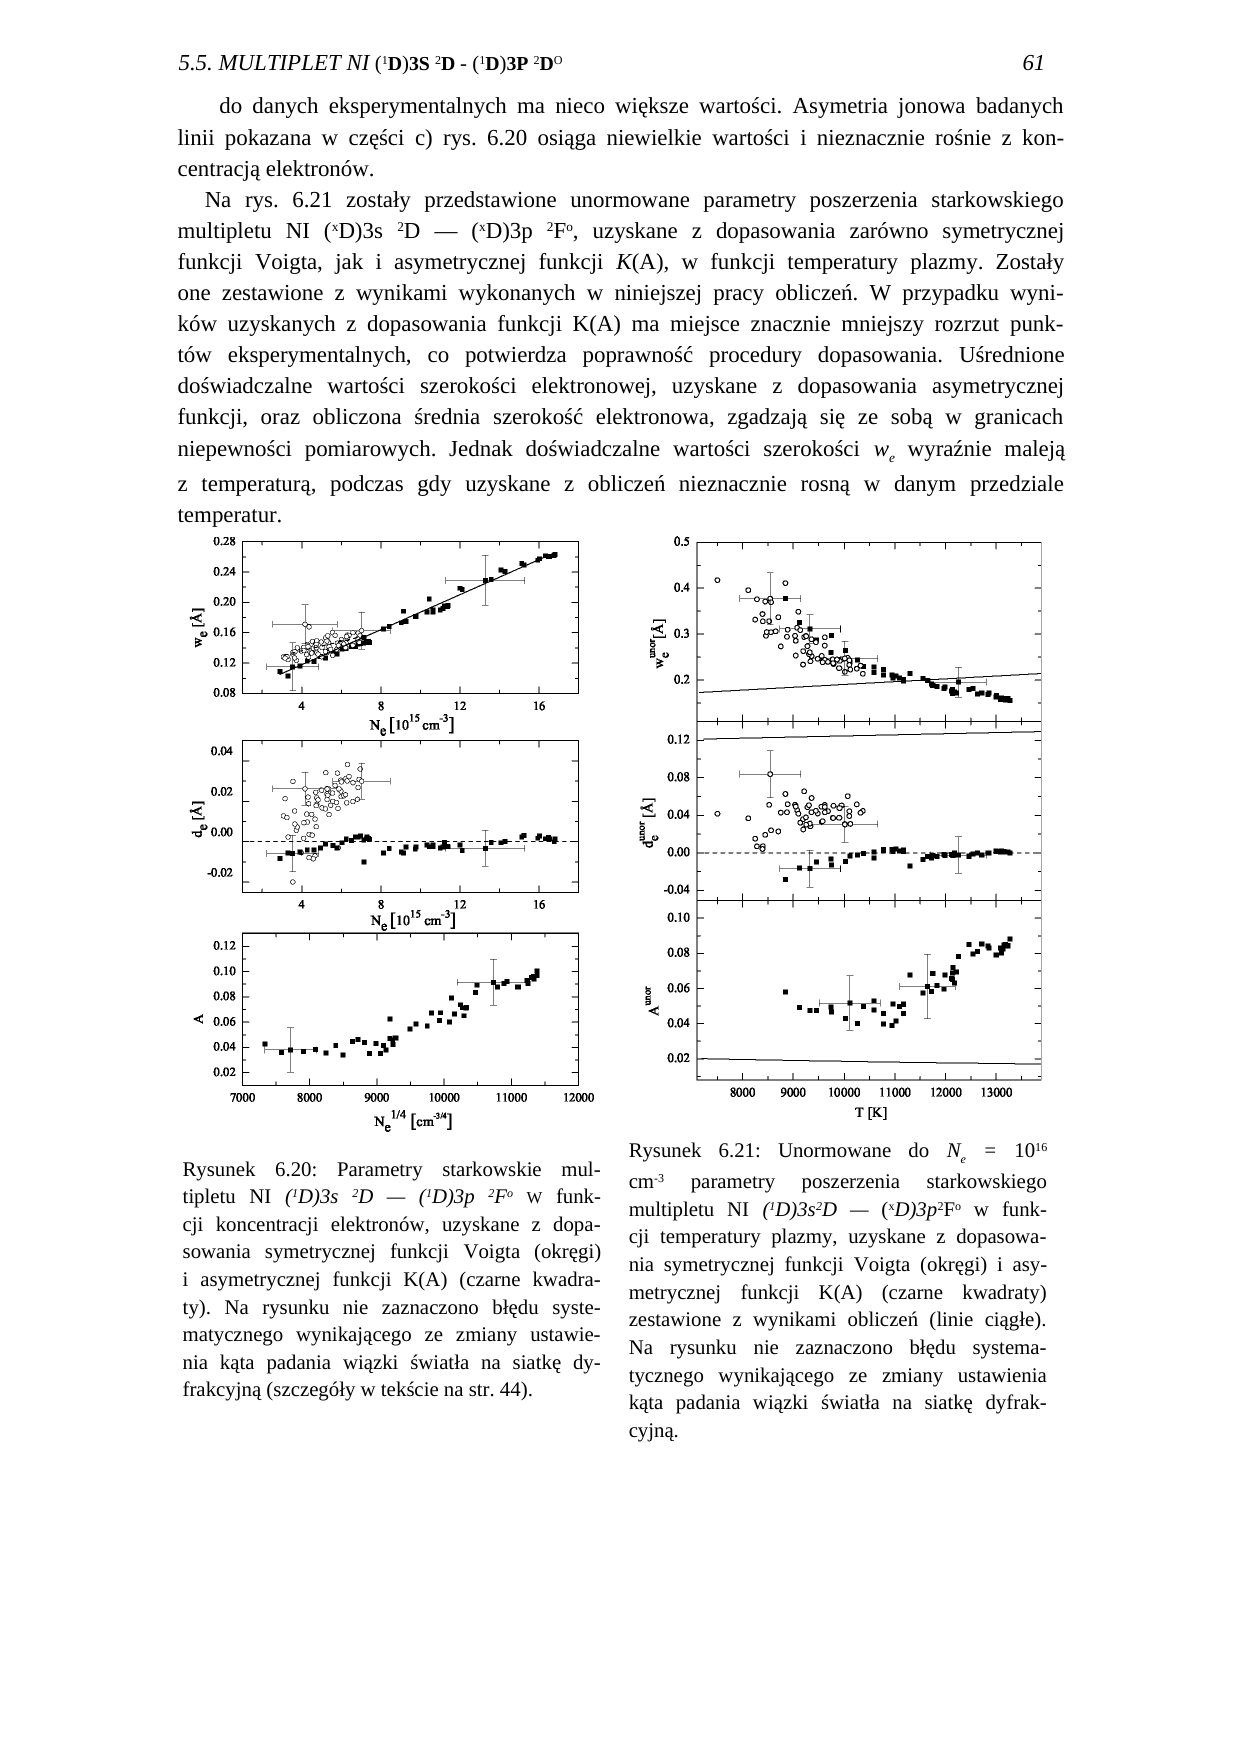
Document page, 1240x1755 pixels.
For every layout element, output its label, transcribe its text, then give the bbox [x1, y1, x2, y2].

text Rysunek 6.21: Unormowane do Ne = 1016 cm-3 parametry poszerzenia starkowskiego multipletu NI (1D)3s2D — (xD)3p2Fo w funk- cji temperatury plazmy, uzyskane z dopasowa- nia symetrycznej funkcji Voigta (okręgi) i asy- metrycznej funkcji K(A) (czarne kwadraty) zestawione z wynikami obliczeń (linie ciągłe). Na rysunku nie zaznaczono błędu systema- tycznego wynikającego ze zmiany ustawienia kąta padania wiązki światła na siatkę dyfrak- cyjną. [628, 1138, 1047, 1442]
text Rysunek 6.20: Parametry starkowskie mul- tipletu NI (1D)3s 2D — (1D)3p 2Fo w funk- cji koncentracji elektronów, uzyskane z dopa- sowania symetrycznej funkcji Voigta (okręgi) i asymetrycznej funkcji K(A) (czarne kwadra- ty). Na rysunku nie zaznaczono błędu syste- matycznego wynikającego ze zmiany ustawie- nia kąta padania wiązki światła na siatkę dy- frakcyjną (szczegóły w tekście na str. 44). [182, 1157, 601, 1401]
text Na rys. 6.21 zostały przedstawione unormowane parametry poszerzenia starkowskiego multipletu NI (xD)3s 2D — (xD)3p 2Fo, uzyskane z dopasowania zarówno symetrycznej funkcji Voigta, jak i asymetrycznej funkcji K(A), w funkcji temperatury plazmy. Zostały one zestawione z wynikami wykonanych w niniejszej pracy obliczeń. W przypadku wyni- ków uzyskanych z dopasowania funkcji K(A) ma miejsce znacznie mniejszy rozrzut punk- tów eksperymentalnych, co potwierdza poprawność procedury dopasowania. Uśrednione doświadczalne wartości szerokości elektronowej, uzyskane z dopasowania asymetrycznej funkcji, oraz obliczona średnia szerokość elektronowa, zgadzają się ze sobą w granicach niepewności pomiarowych. Jednak doświadczalne wartości szerokości we wyraźnie maleją z temperaturą, podczas gdy uzyskane z obliczeń nieznacznie rosną w danym przedziale temperatur. [177, 186, 1065, 528]
text do danych eksperymentalnych ma nieco większe wartości. Asymetria jonowa badanych linii pokazana w części c) rys. 6.20 osiąga niewielkie wartości i nieznacznie rośnie z kon- centracją elektronów. [177, 92, 1065, 181]
picture [639, 536, 1042, 1123]
picture [189, 537, 594, 1132]
